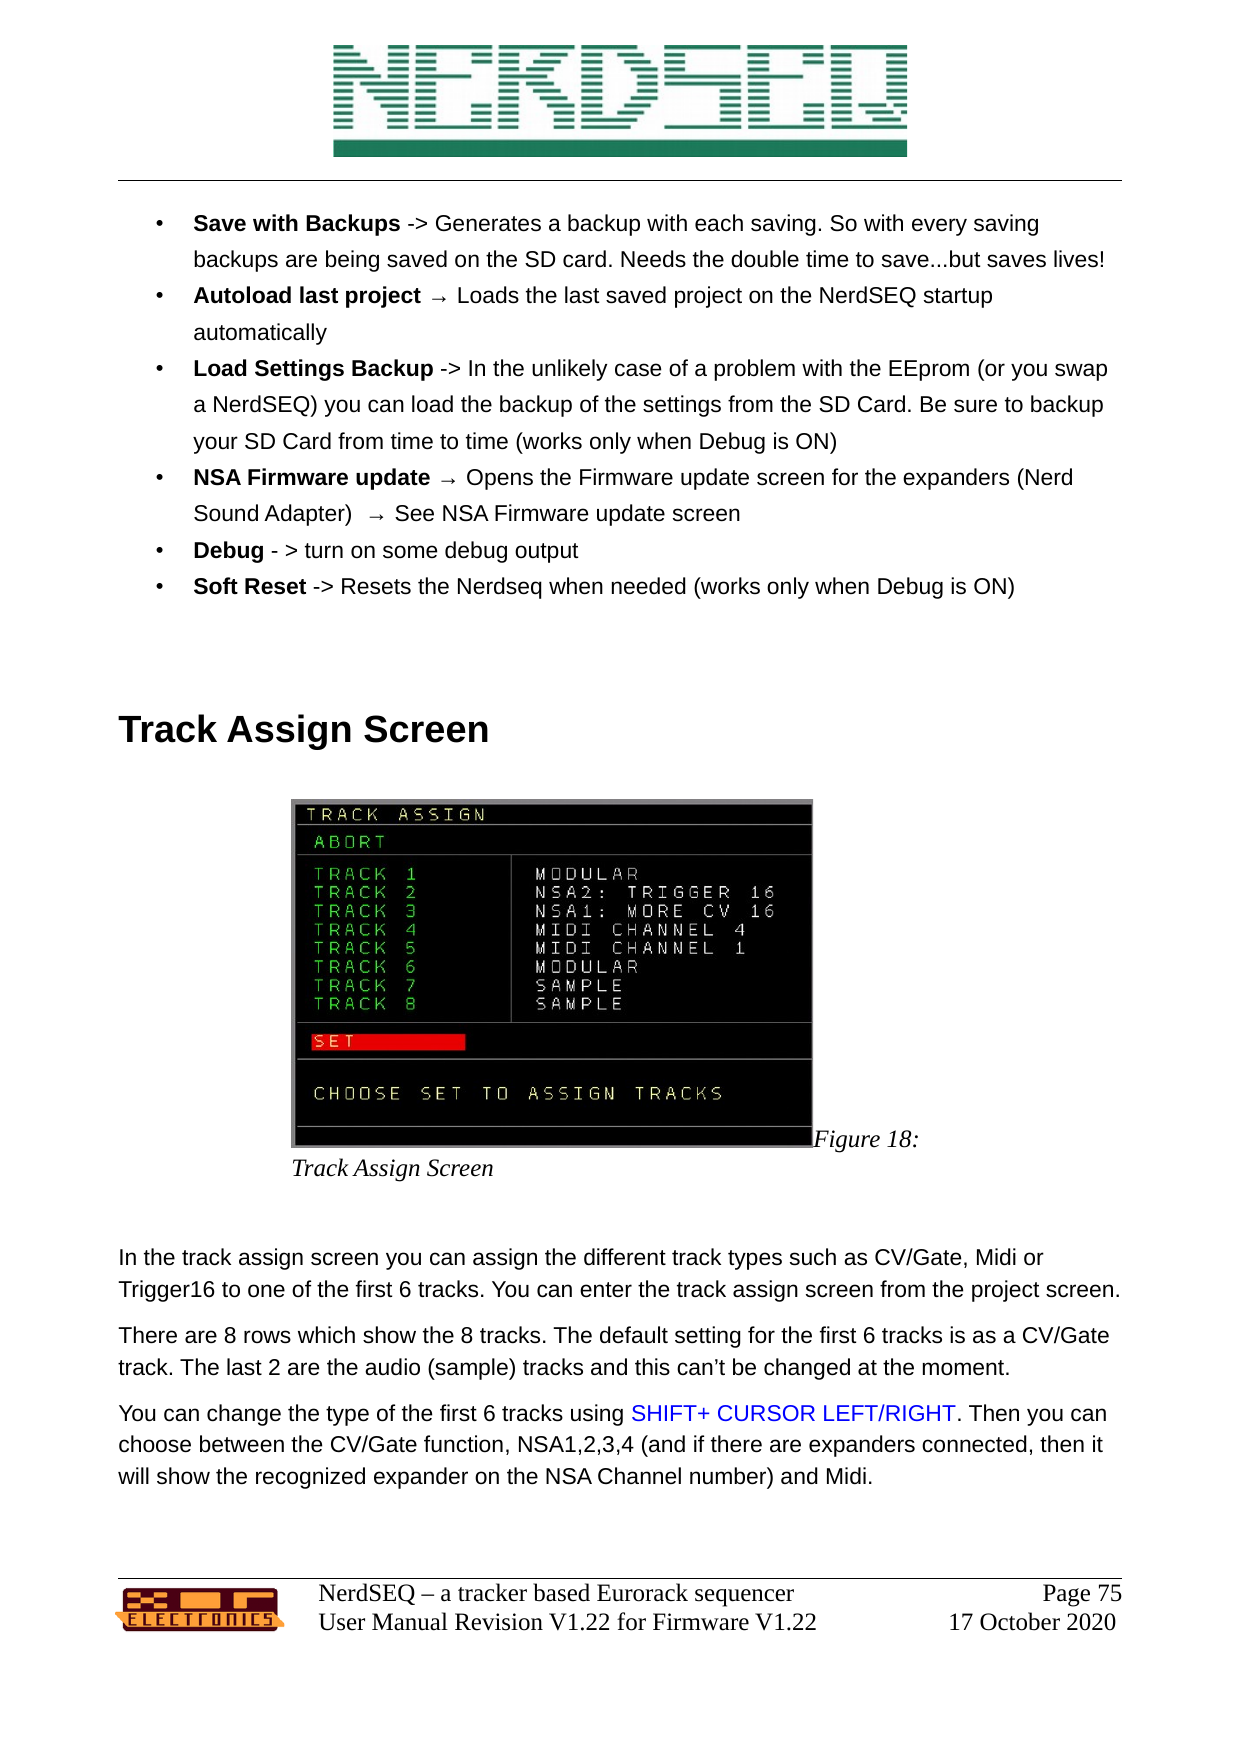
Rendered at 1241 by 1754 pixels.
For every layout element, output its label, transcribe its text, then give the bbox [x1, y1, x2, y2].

text You can change the type of the first 6 tracks using SHIFT+ CURSOR LEFT/RIGHT. Then you can choose between the CV/Gate function, NSA1,2,3,4 (and if there are expanders connected, then it will show the recognized expander on the NSA Channel number) and Midi. [118, 1400, 1122, 1489]
list Save with Backups -> Generates a backup with each saving. So with every saving backups are being saved on the SD card. Needs the double time to save...but saves lives! [156, 209, 1122, 272]
picture [291, 799, 814, 1148]
picture [333, 45, 908, 157]
text There are 8 rows which show the 8 tracks. The default setting for the first 6 tracks is as a CV/Gate track. The last 2 are the audio (sample) tracks and this can’t be changed at the moment. [118, 1322, 1122, 1380]
list Autoload last project → Loads the last saved project on the NerdSEQ startup automatically [156, 282, 1122, 345]
list Soft Reset -> Resets the Nerdseq when needed (works only when Debug is ON) [156, 573, 1122, 599]
text In the track assign screen you can assign the different track types such as CV/Gate, Midi or Trigger16 to one of the first 6 tracks. You can enter the track assign screen from the project screen. [118, 763, 1122, 1302]
list NSA Firmware update → Opens the Firmware update screen for the expanders (Nerd Sound Adapter) → See NSA Firmware update screen [156, 464, 1122, 527]
picture [115, 1584, 285, 1634]
text Figure 18: Track Assign Screen [291, 1148, 969, 1182]
list Debug - > turn on some debug output [156, 537, 1122, 563]
list Load Settings Backup -> In the unlikely case of a problem with the EEprom (or you swap a NerdSEQ) you can load the backup of the settings from the SD Card. Be sure to backup your SD Card from time to time (works only when Debug is ON) [156, 355, 1122, 454]
subtitle Track Assign Screen [118, 707, 1122, 751]
